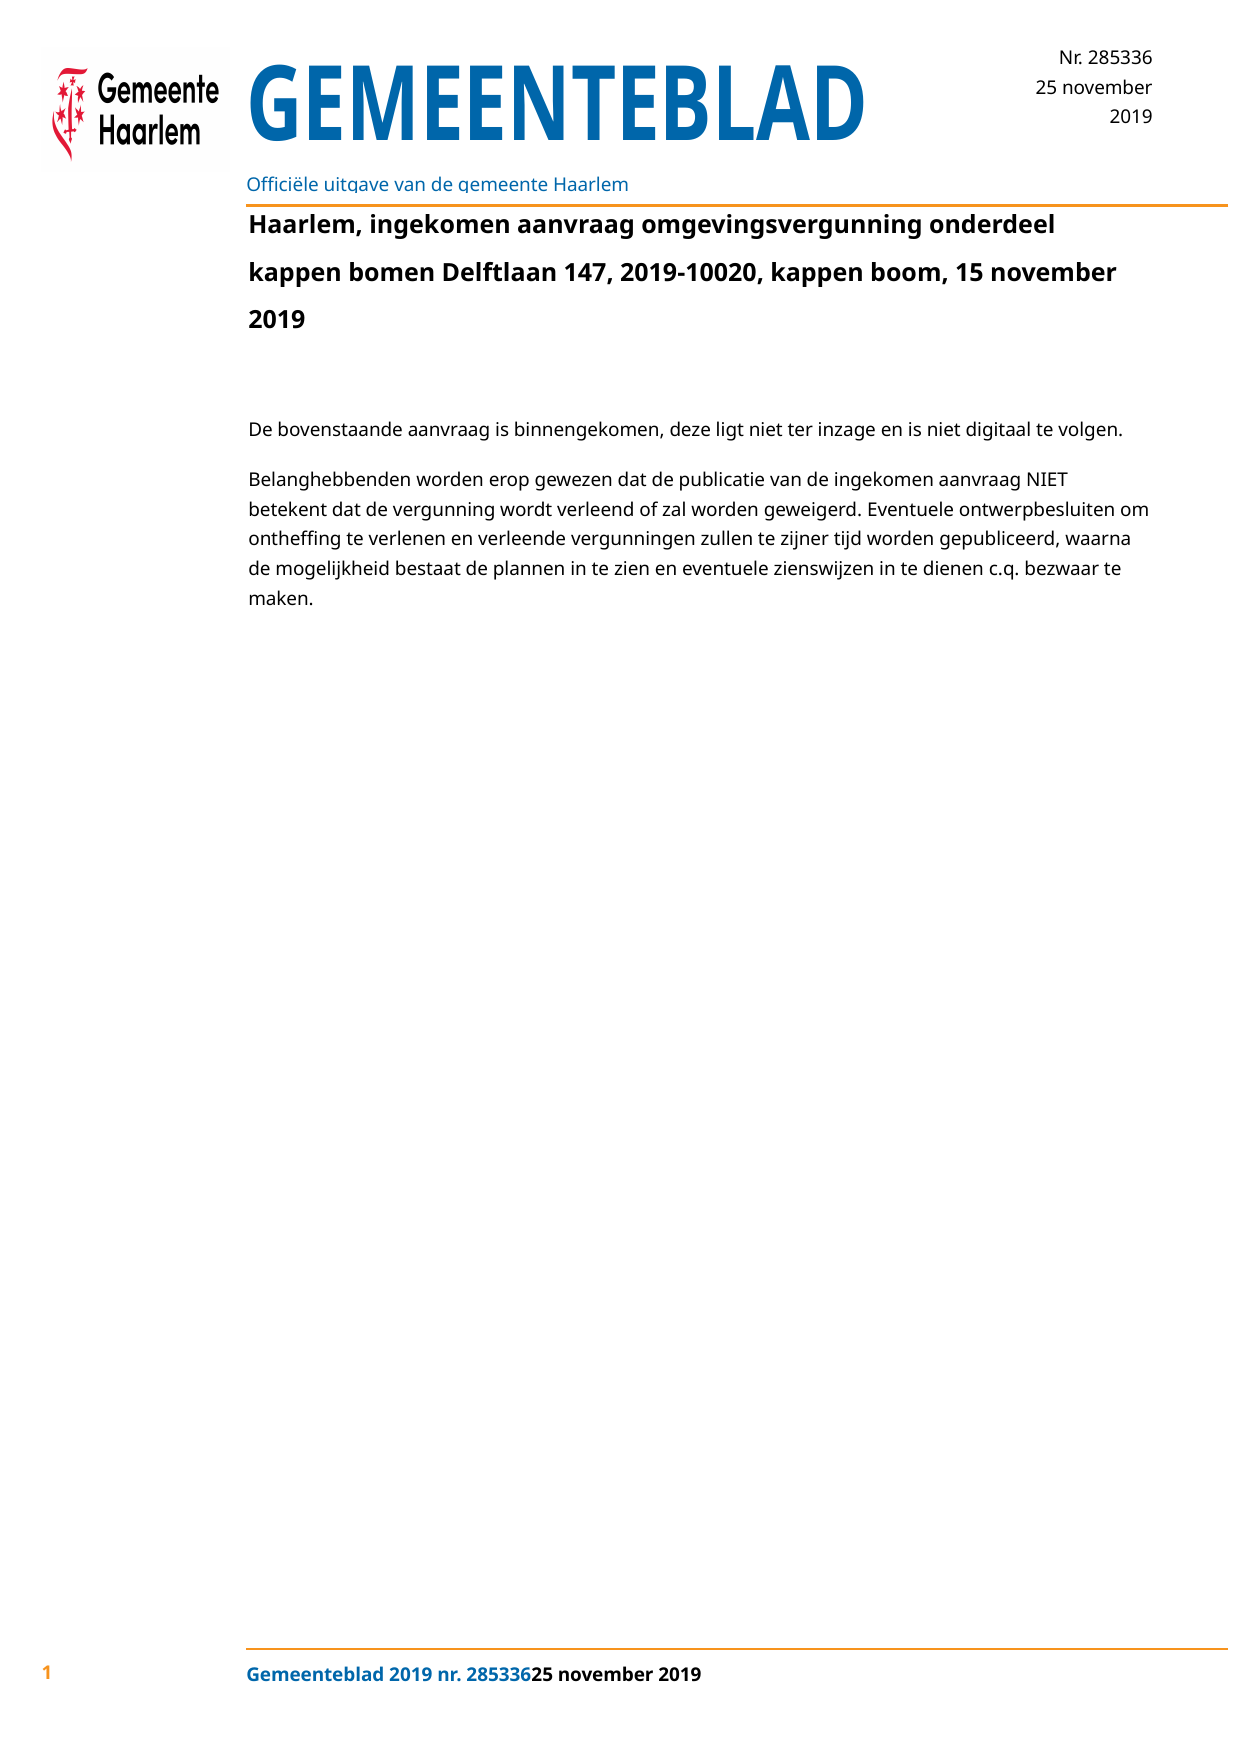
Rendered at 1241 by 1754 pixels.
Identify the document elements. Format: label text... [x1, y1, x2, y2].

text Belanghebbenden worden erop gewezen dat de publicatie van de ingekomen aanvraag NIET betekent dat de vergunning wordt verleend of zal worden geweigerd. Eventuele ontwerpbesluiten om ontheffing te verlenen en verleende vergunningen zullen te zijner tijd worden gepubliceerd, waarna de mogelijkheid bestaat de plannen in te zien en eventuele zienswijzen in te dienen c.q. bezwaar te maken. [248, 466, 1152, 610]
picture [41, 47, 231, 172]
text Haarlem, ingekomen aanvraag omgevingsvergunning onderdeel kappen bomen Delftlaan 147, 2019-10020, kappen boom, 15 november 2019 [248, 207, 1152, 336]
text De bovenstaande aanvraag is binnengekomen, deze ligt niet ter inzage en is niet digitaal te volgen. [248, 416, 1152, 442]
